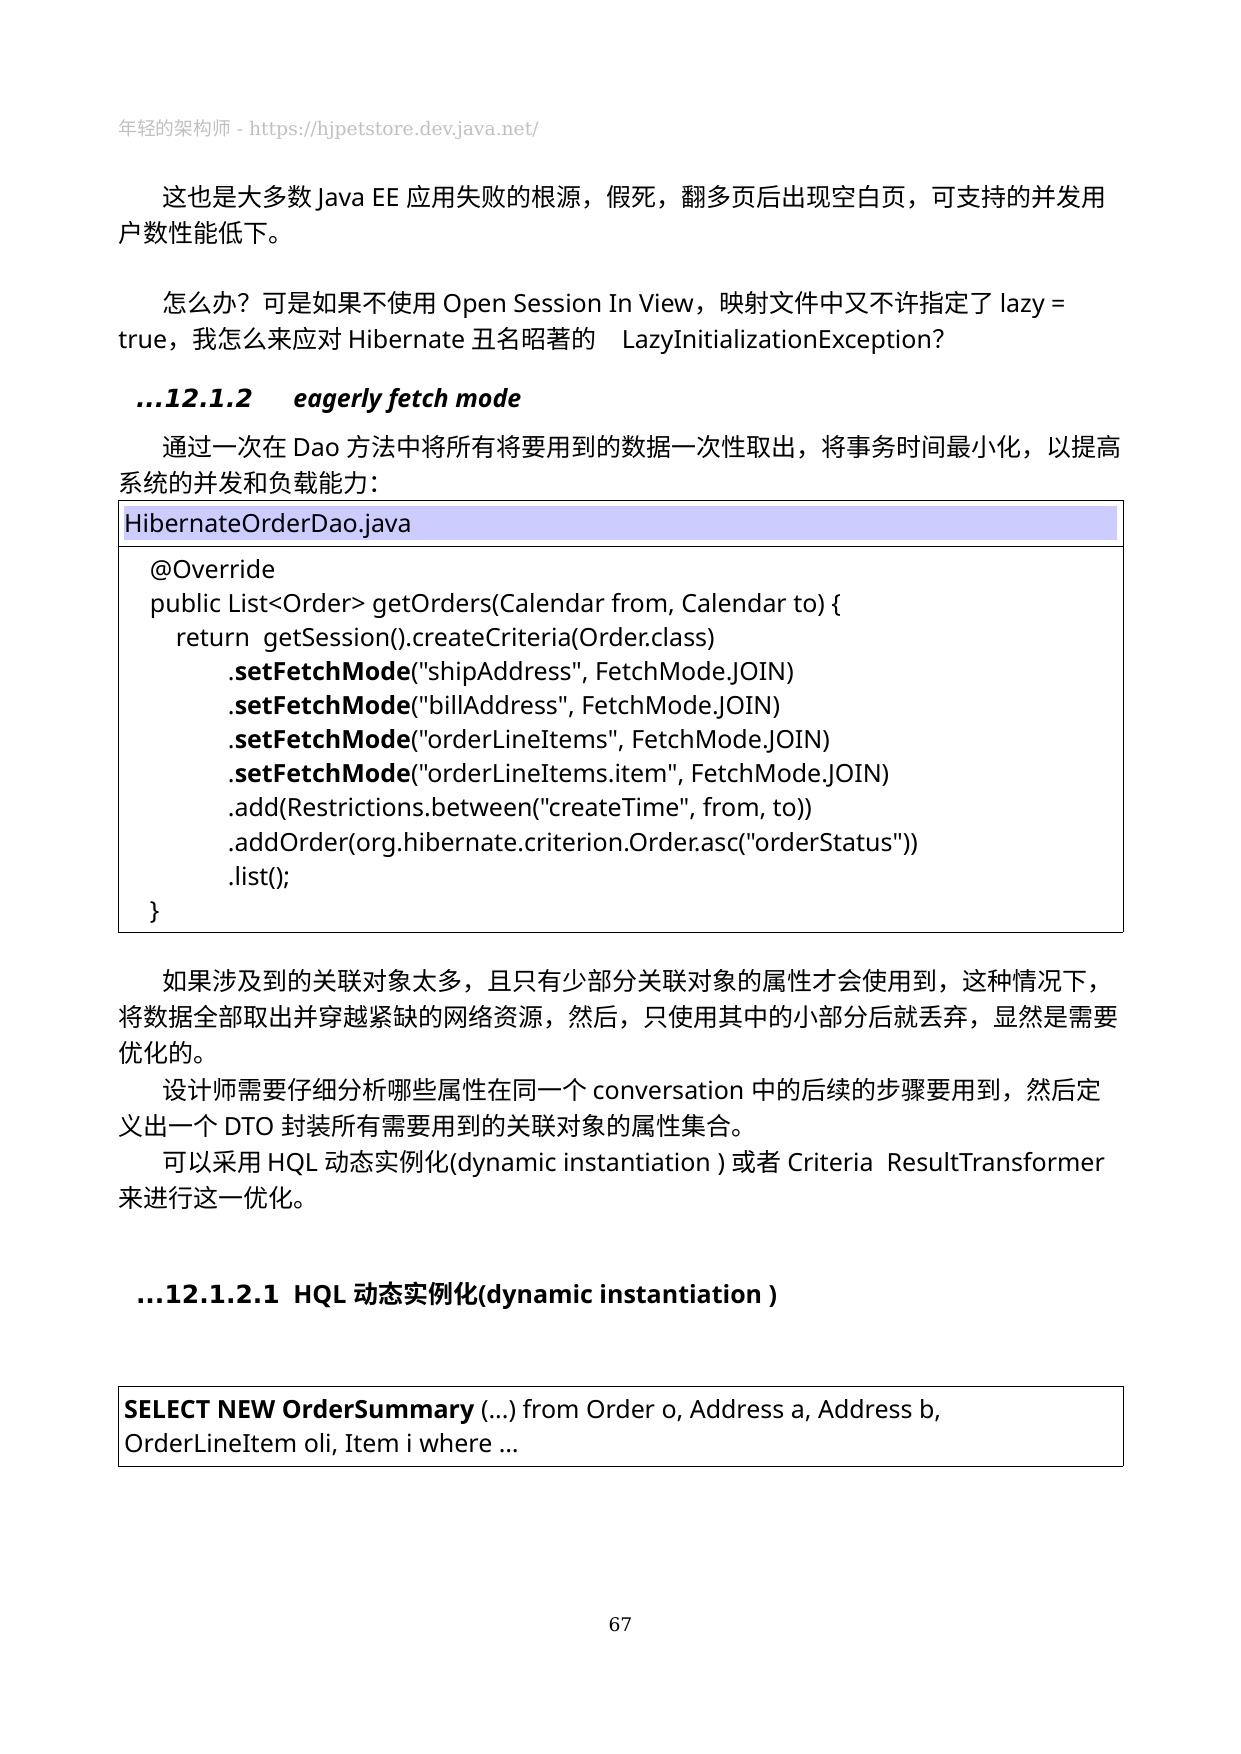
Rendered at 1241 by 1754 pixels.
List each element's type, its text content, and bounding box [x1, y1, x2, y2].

table_cell @Override public List<Order> getOrders(Calendar from, Calendar to) { return getSession().createCriteria(Order.class) .setFetchMode("shipAddress", FetchMode.JOIN) .setFetchMode("billAddress", FetchMode.JOIN) .setFetchMode("orderLineItems", FetchMode.JOIN) .setFetchMode("orderLineItems.item", FetchMode.JOIN) .add(Restrictions.between("createTime", from, to)) .addOrder(org.hibernate.criterion.Order.asc("orderStatus")) .list(); } [119, 547, 1123, 932]
subtitle eagerly fetch mode [136, 381, 1122, 415]
table_header HibernateOrderDao.java [119, 501, 1123, 546]
table_header SELECT NEW OrderSummary (...) from Order o, Address a, Address b, OrderLineItem oli, Item i where … [119, 1387, 1123, 1466]
text 设计师需要仔细分析哪些属性在同一个 conversation 中的后续的步骤要用到，然后定义出一个 DTO 封装所有需要用到的关联对象的属性集合。 [118, 1070, 1122, 1143]
subtitle HQL 动态实例化(dynamic instantiation ) [136, 1274, 1122, 1310]
text 通过一次在 Dao 方法中将所有将要用到的数据一次性取出，将事务时间最小化，以提高系统的并发和负载能力： [118, 428, 1122, 500]
text 可以采用HQL 动态实例化(dynamic instantiation ) 或者 Criteria ResultTransformer 来进行这一优化。 [118, 1143, 1122, 1215]
text 怎么办？可是如果不使用 Open Session In View，映射文件中又不许指定了 lazy = true，我怎么来应对 Hibernate 丑名昭著的 LazyInitializationException？ [118, 284, 1122, 356]
text 如果涉及到的关联对象太多，且只有少部分关联对象的属性才会使用到，这种情况下，将数据全部取出并穿越紧缺的网络资源，然后，只使用其中的小部分后就丢弃，显然是需要优化的。 [118, 961, 1122, 1070]
text 这也是大多数 Java EE 应用失败的根源，假死，翻多页后出现空白页，可支持的并发用户数性能低下。 [118, 177, 1122, 249]
